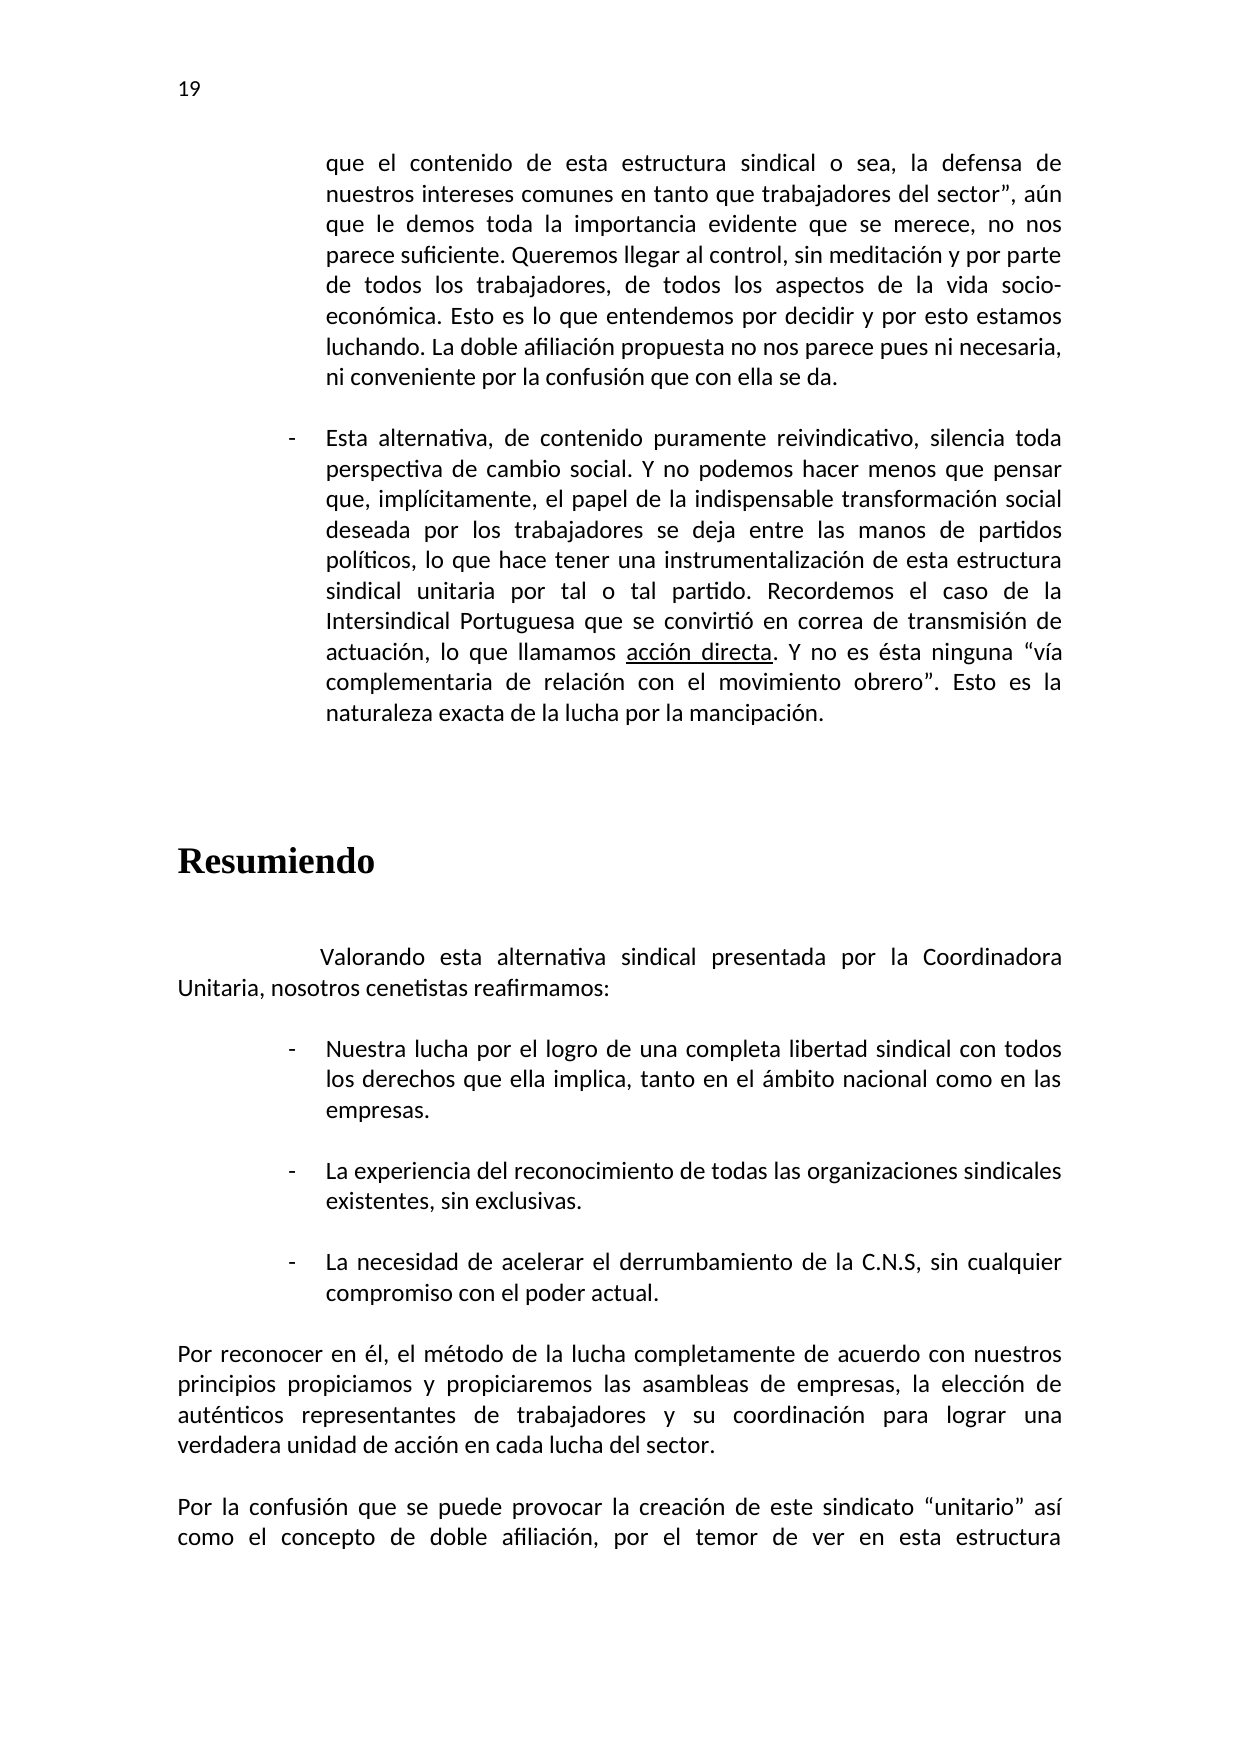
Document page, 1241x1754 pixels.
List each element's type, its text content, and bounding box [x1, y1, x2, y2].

list La experiencia del reconocimiento de todas las organizaciones sindicales existentes, sin exclusivas. [288, 1155, 1063, 1216]
list La necesidad de acelerar el derrumbamiento de la C.N.S, sin cualquier compromiso con el poder actual. [288, 1247, 1063, 1308]
list Por reconocer en él, el método de la lucha completamente de acuerdo con nuestros principios propiciamos y propiciaremos las asambleas de empresas, la elección de auténticos representantes de trabajadores y su coordinación para lograr una verdadera unidad de acción en cada lucha del sector. [177, 1338, 1063, 1460]
list Valorando esta alternativa sindical presentada por la Coordinadora Unitaria, nosotros cenetistas reafirmamos: [177, 941, 1063, 1002]
subtitle Resumiendo [177, 838, 1063, 882]
list Nuestra lucha por el logro de una completa libertad sindical con todos los derechos que ella implica, tanto en el ámbito nacional como en las empresas. [288, 1033, 1063, 1124]
list Por la confusión que se puede provocar la creación de este sindicato “unitario” así como el concepto de doble afiliación, por el temor de ver en esta estructura [177, 1491, 1063, 1552]
list que el contenido de esta estructura sindical o sea, la defensa de nuestros intereses comunes en tanto que trabajadores del sector”, aún que le demos toda la importancia evidente que se merece, no nos parece suficiente. Queremos llegar al control, sin meditación y por parte de todos los trabajadores, de todos los aspectos de la vida socio-económica. Esto es lo que entendemos por decidir y por esto estamos luchando. La doble afiliación propuesta no nos parece pues ni necesaria, ni conveniente por la confusión que con ella se da. [288, 148, 1063, 392]
list Esta alternativa, de contenido puramente reivindicativo, silencia toda perspectiva de cambio social. Y no podemos hacer menos que pensar que, implícitamente, el papel de la indispensable transformación social deseada por los trabajadores se deja entre las manos de partidos políticos, lo que hace tener una instrumentalización de esta estructura sindical unitaria por tal o tal partido. Recordemos el caso de la Intersindical Portuguesa que se convirtió en correa de transmisión de actuación, lo que llamamos acción directa. Y no es ésta ninguna “vía complementaria de relación con el movimiento obrero”. Esto es la naturaleza exacta de la lucha por la mancipación. [288, 422, 1063, 727]
